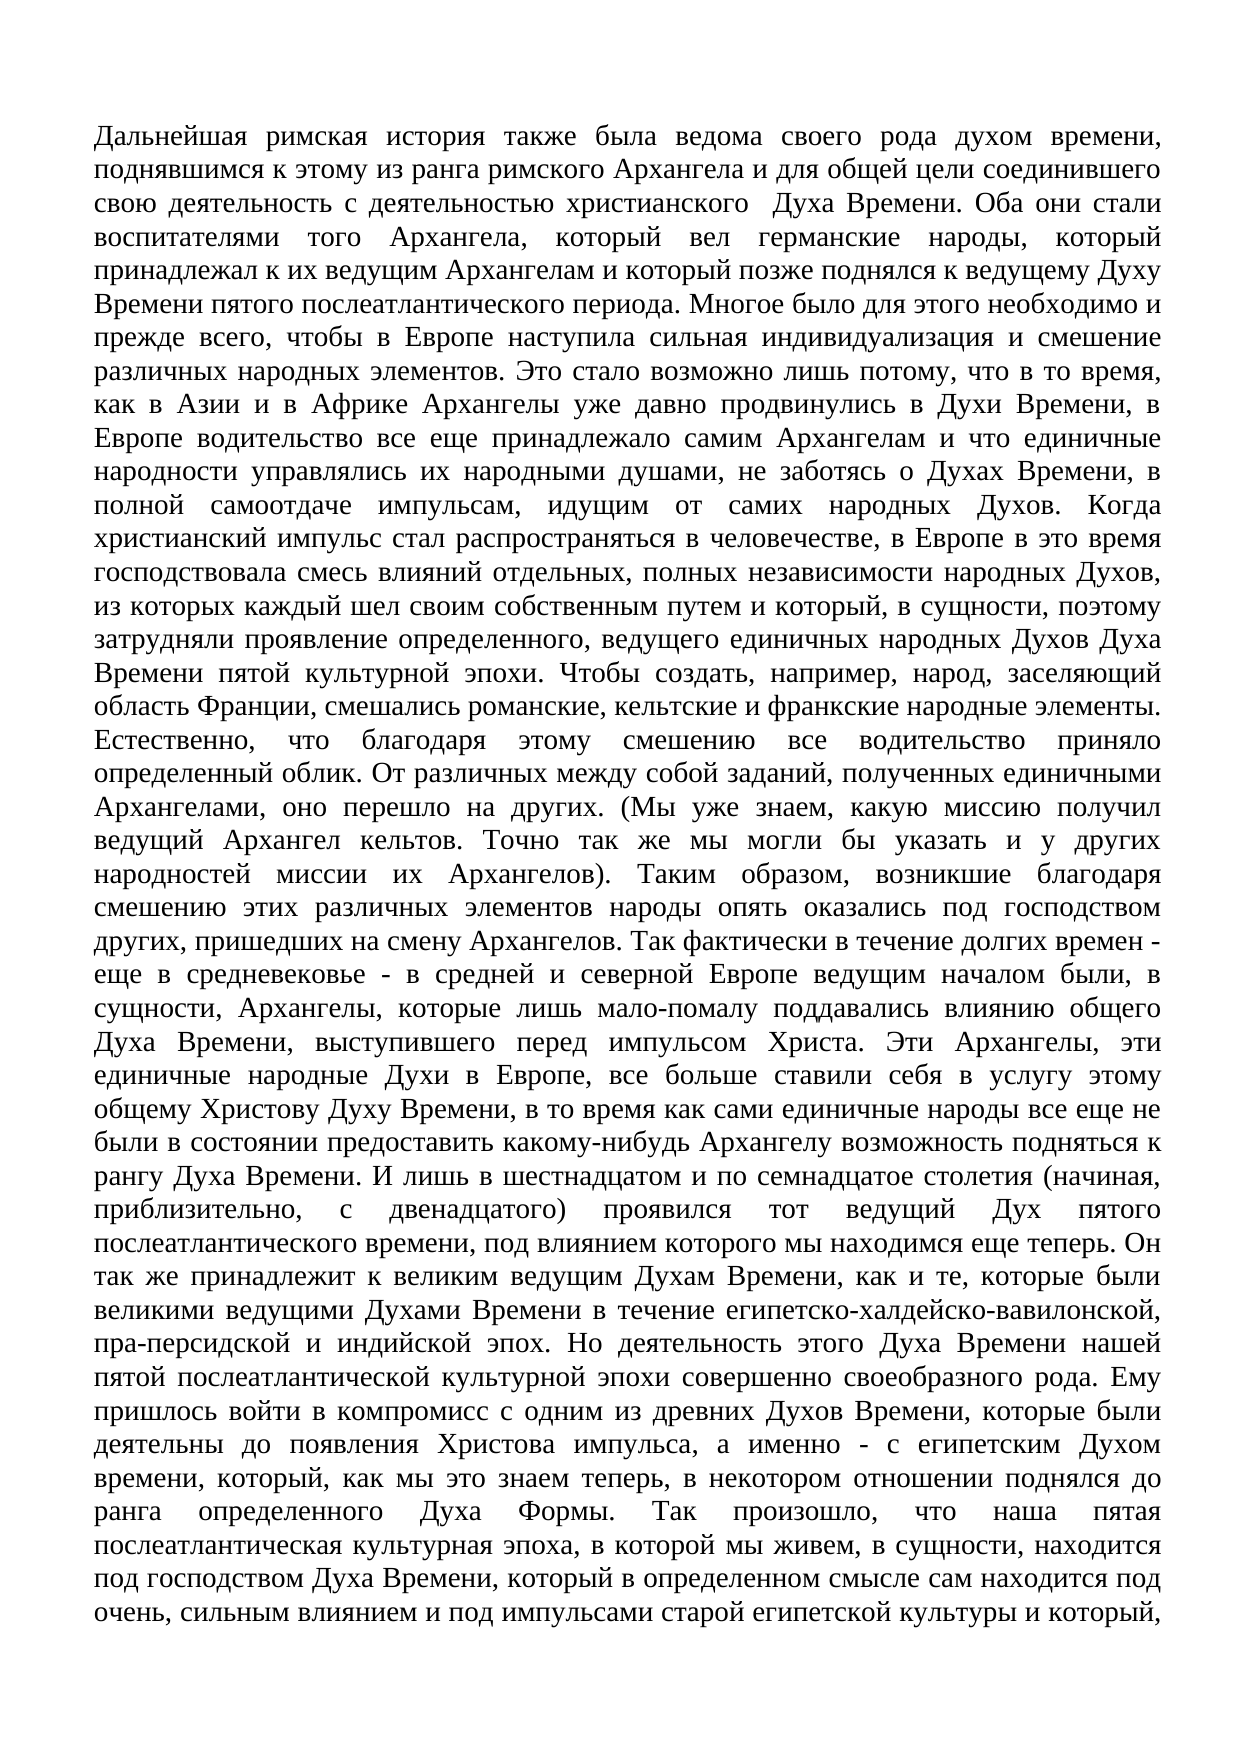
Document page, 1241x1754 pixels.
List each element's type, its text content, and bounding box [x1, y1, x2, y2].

text Дальнейшая римская история также была ведома своего рода духом времени, поднявшимся к этому из ранга римского Архангела и для общей цели соединившего свою деятельность с деятельностью христианского Духа Времени. Оба они стали воспитателями того Архангела, который вел германские народы, который принадлежал к их ведущим Архангелам и который позже поднялся к ведущему Духу Времени пятого послеатлантического периода. Многое было для этого необходимо и прежде всего, чтобы в Европе наступила сильная индивидуализация и смешение различных народных элементов. Это стало возможно лишь потому, что в то время, как в Азии и в Африке Архангелы уже давно продвинулись в Духи Времени, в Европе водительство все еще принадлежало самим Архангелам и что единичные народности управлялись их народными душами, не заботясь о Духах Времени, в полной самоотдаче импульсам, идущим от самих народных Духов. Когда христианский импульс стал распространяться в человечестве, в Европе в это время господствовала смесь влияний отдельных, полных независимости народных Духов, из которых каждый шел своим собственным путем и который, в сущности, поэтому затрудняли проявление определенного, ведущего единичных народных Духов Духа Времени пятой культурной эпохи. Чтобы создать, например, народ, заселяющий область Франции, смешались романские, кельтские и франкские народные элементы. Естественно, что благодаря этому смешению все водительство приняло определенный облик. От различных между собой заданий, полученных единичными Архангелами, оно перешло на других. (Мы уже знаем, какую миссию получил ведущий Архангел кельтов. Точно так же мы могли бы указать и у других народностей миссии их Архангелов). Таким образом, возникшие благодаря смешению этих различных элементов народы опять оказались под господством других, пришедших на смену Архангелов. Так фактически в течение долгих времен - еще в средневековье - в средней и северной Европе ведущим началом были, в сущности, Архангелы, которые лишь мало-помалу поддавались влиянию общего Духа Времени, выступившего перед импульсом Христа. Эти Архангелы, эти единичные народные Духи в Европе, все больше ставили себя в услугу этому общему Христову Духу Времени, в то время как сами единичные народы все еще не были в состоянии предоставить какому-нибудь Архангелу возможность подняться к рангу Духа Времени. И лишь в шестнадцатом и по семнадцатое столетия (начиная, приблизительно, с двенадцатого) проявился тот ведущий Дух пятого послеатлантического времени, под влиянием которого мы находимся еще теперь. Он так же принадлежит к великим ведущим Духам Времени, как и те, которые были великими ведущими Духами Времени в течение египетско-халдейско-вавилонской, пра-персидской и индийской эпох. Но деятельность этого Духа Времени нашей пятой послеатлантической культурной эпохи совершенно своеобразного рода. Ему пришлось войти в компромисс с одним из древних Духов Времени, которые были деятельны до появления Христова импульса, а именно - с египетским Духом времени, который, как мы это знаем теперь, в некотором отношении поднялся до ранга определенного Духа Формы. Так произошло, что наша пятая послеатлантическая культурная эпоха, в которой мы живем, в сущности, находится под господством Духа Времени, который в определенном смысле сам находится под очень, сильным влиянием и под импульсами старой египетской культуры и который, [94, 118, 1162, 1627]
